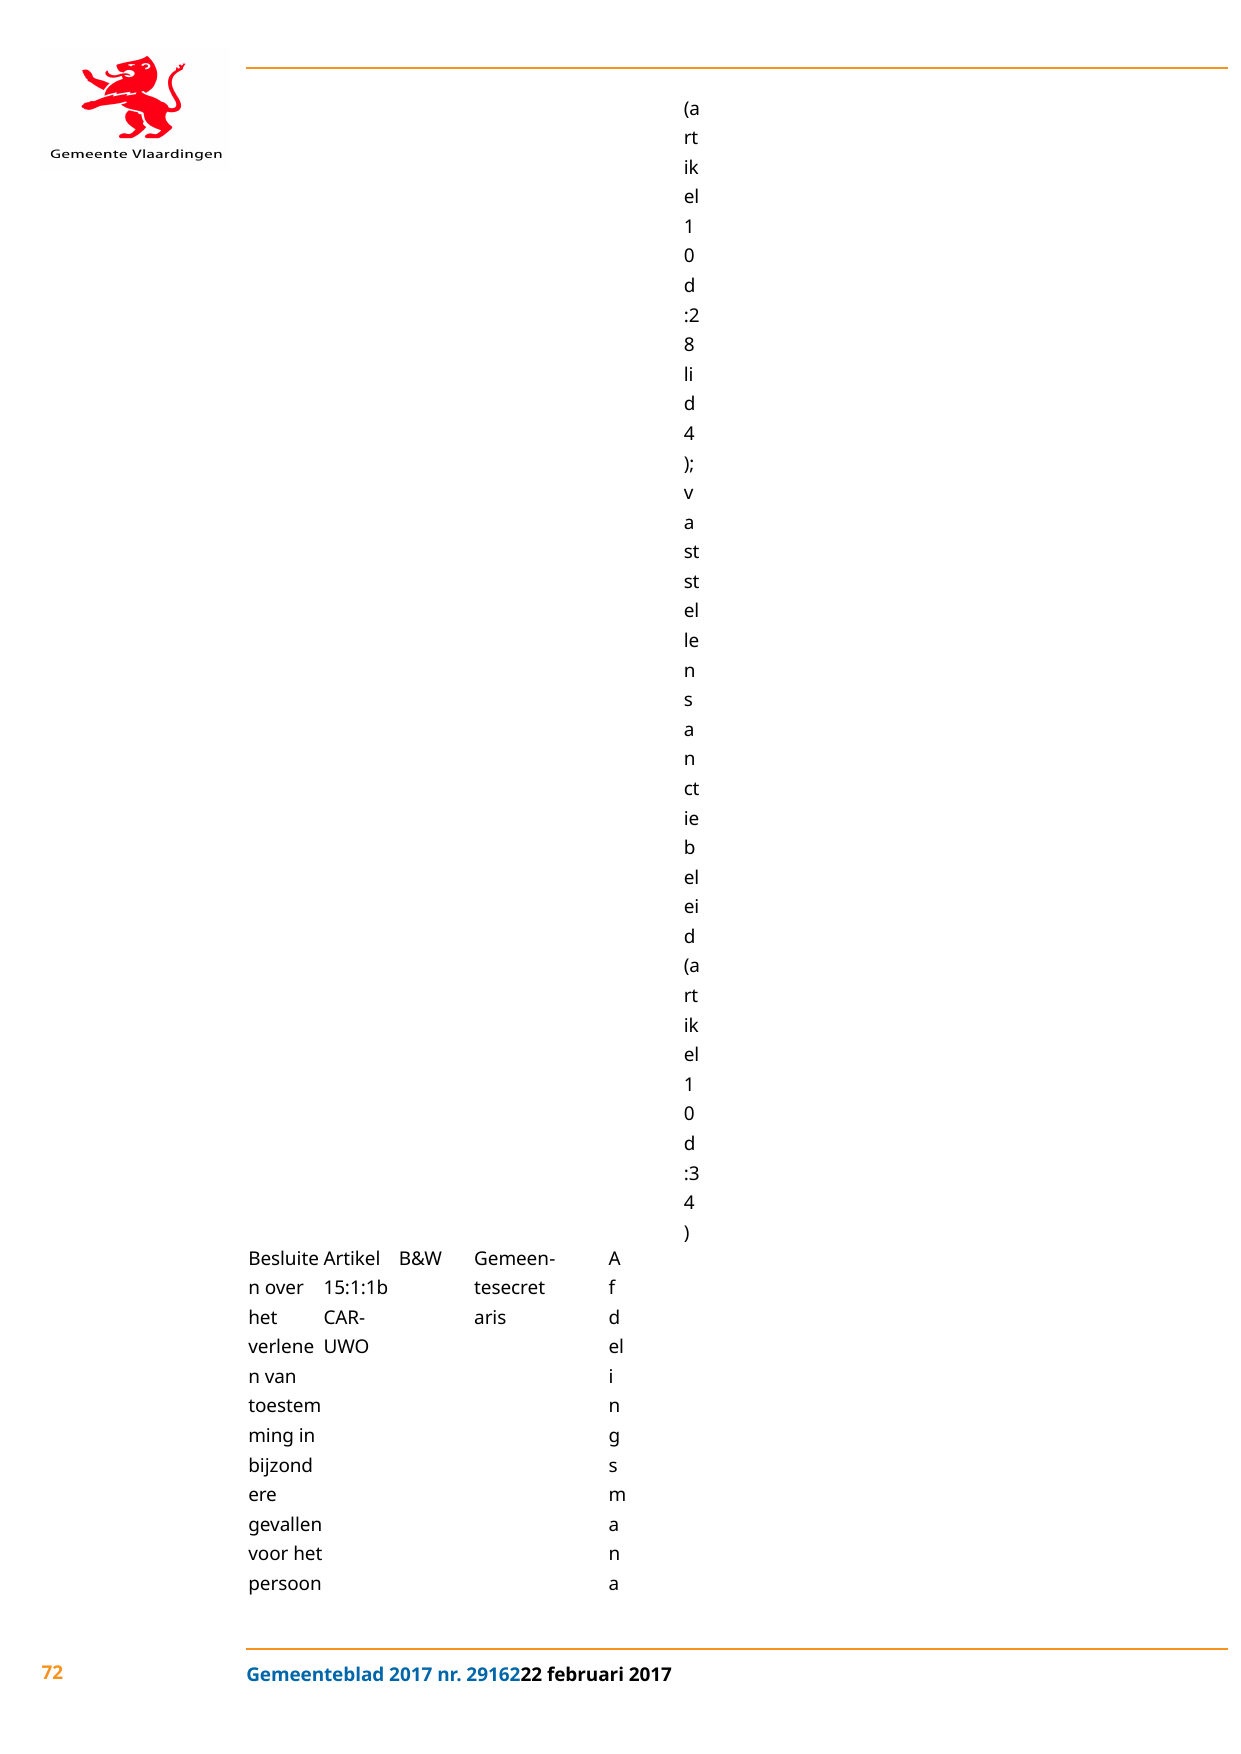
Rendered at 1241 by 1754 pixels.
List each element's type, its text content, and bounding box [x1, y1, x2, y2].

table_cell [474, 95, 549, 1245]
table_cell [399, 95, 474, 1245]
picture [41, 47, 231, 172]
table_cell Besluiten over het verlenen van toestemming in bijzondere gevallen voor het persoon [248, 1245, 323, 1596]
table_cell [323, 95, 398, 1245]
table_cell (artikel 10d:28 lid 4); vaststellen sanctiebeleid (artikel 10d:34) [625, 95, 700, 1245]
table_cell [549, 95, 624, 1245]
table_cell Gemeentesecretaris [474, 1245, 549, 1596]
table_cell Artikel 15:1:1b CAR-UWO [323, 1245, 398, 1596]
table_cell Afdelingsmana [549, 1245, 624, 1596]
table_cell [248, 95, 323, 1245]
table_cell B&W [399, 1245, 474, 1596]
table_cell [625, 1245, 700, 1596]
